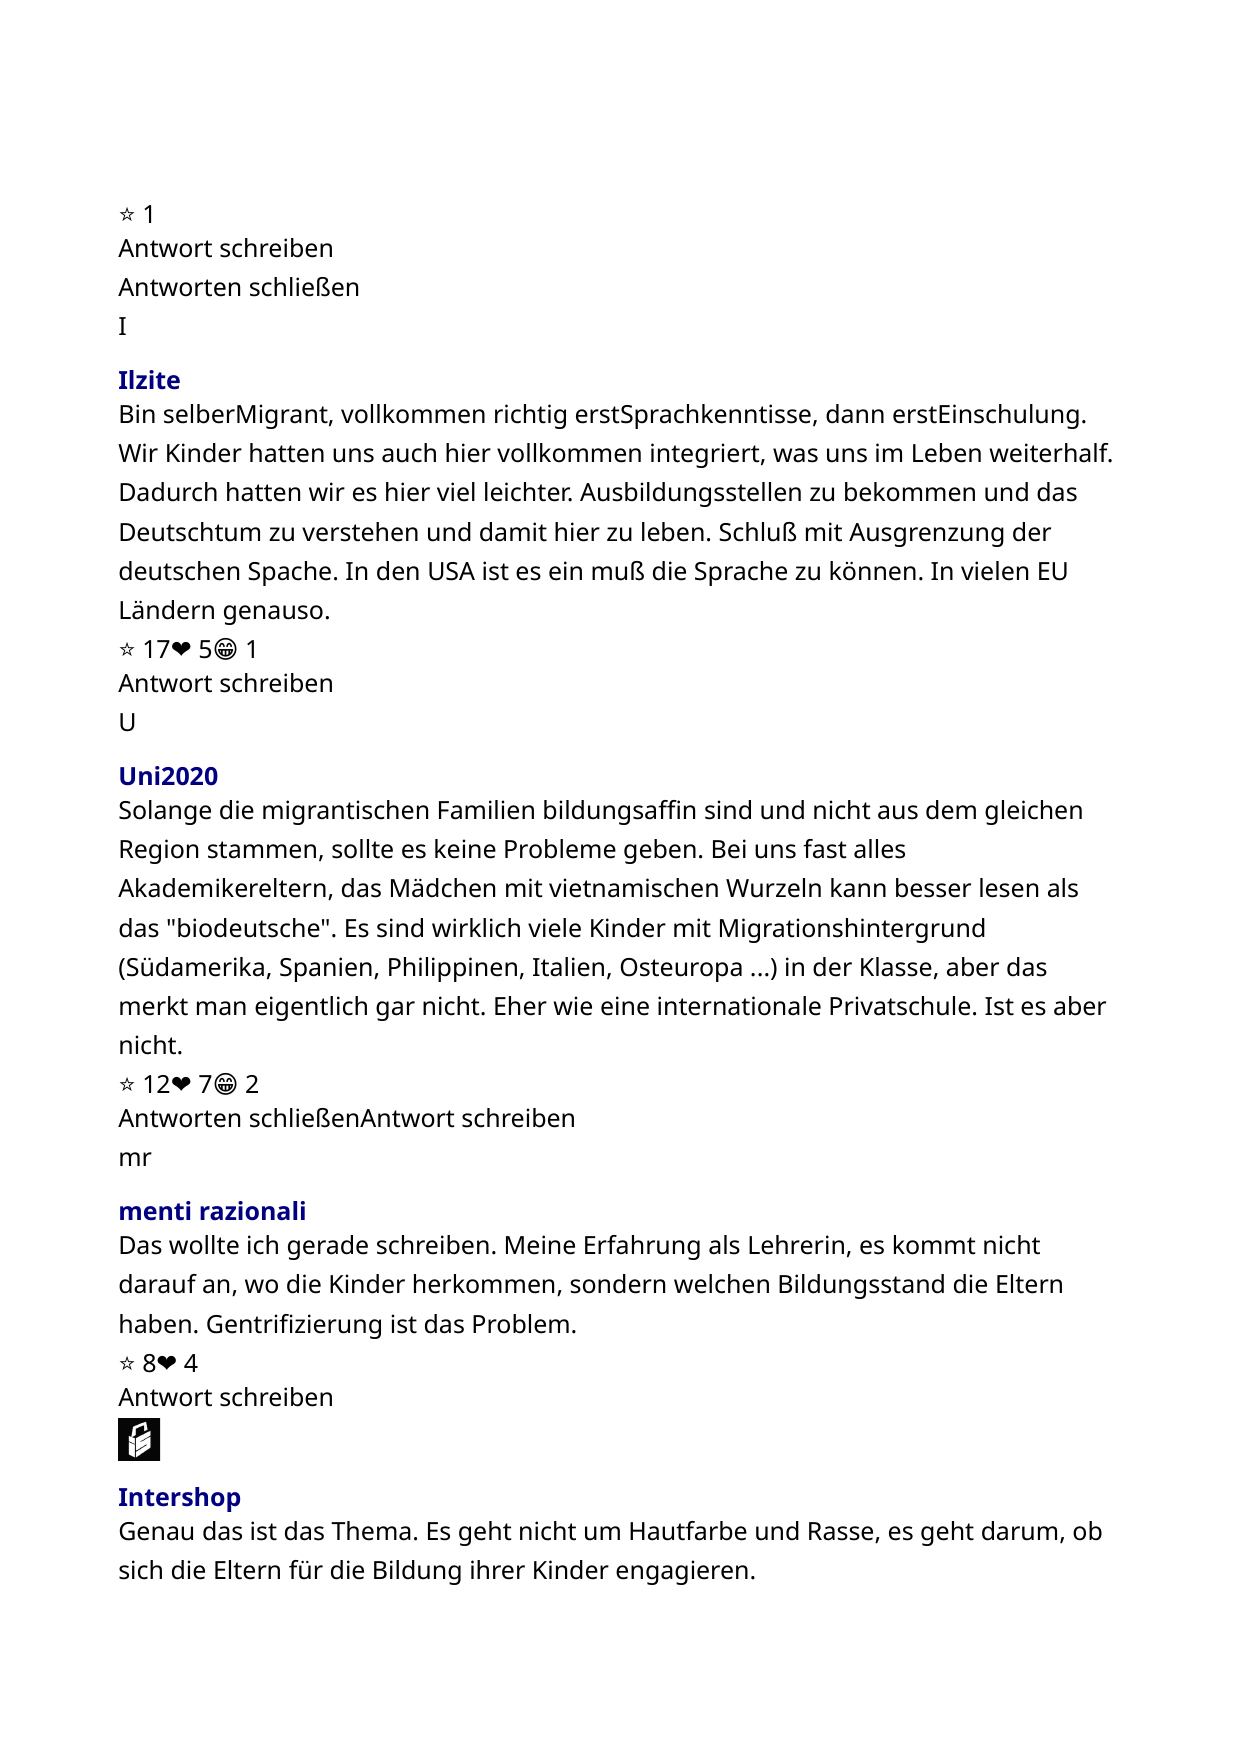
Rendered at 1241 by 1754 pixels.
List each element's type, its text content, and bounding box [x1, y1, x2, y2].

subtitle Uni2020 [118, 759, 1122, 793]
text mr [118, 1140, 1122, 1174]
text Antwort schreiben [118, 231, 1122, 264]
text Genau das ist das Thema. Es geht nicht um Hautfarbe und Rasse, es geht darum, ob sich die Eltern für die Bildung ihrer Kinder engagieren. [118, 1514, 1122, 1587]
text Antwort schreiben [118, 666, 1122, 700]
subtitle Intershop [118, 1480, 1122, 1514]
text Das wollte ich gerade schreiben. Meine Erfahrung als Lehrerin, es kommt nicht darauf an, wo die Kinder herkommen, sondern welchen Bildungsstand die Eltern haben. Gentrifizierung ist das Problem. [118, 1228, 1122, 1340]
picture [118, 1418, 161, 1461]
text Bin selberMigrant, vollkommen richtig erstSprachkenntisse, dann erstEinschulung. Wir Kinder hatten uns auch hier vollkommen integriert, was uns im Leben weiterhalf. Dadurch hatten wir es hier viel leichter. Ausbildungsstellen zu bekommen und das Deutschtum zu verstehen und damit hier zu leben. Schluß mit Ausgrenzung der deutschen Spache. In den USA ist es ein muß die Sprache zu können. In vielen EU Ländern genauso. [118, 397, 1122, 627]
text ⭐️ 12❤️ 7😁 2 [118, 1067, 1122, 1101]
subtitle Ilzite [118, 363, 1122, 397]
text Antworten schließenAntwort schreiben [118, 1101, 1122, 1135]
text Antwort schreiben [118, 1379, 1122, 1413]
text Antworten schließen [118, 270, 1122, 304]
text ⭐️ 8❤️ 4 [118, 1345, 1122, 1379]
text I [118, 309, 1122, 343]
text ⭐️ 1 [118, 196, 1122, 231]
subtitle menti razionali [118, 1194, 1122, 1228]
text U [118, 705, 1122, 739]
text ⭐️ 17❤️ 5😁 1 [118, 632, 1122, 666]
text https://deutsches-schulportal.de/bildungswesen/iglu-studie-lesekompetenz-der-viertklaessler-verschlechtert-sich-deutlich/ [118, 118, 1122, 191]
text Solange die migrantischen Familien bildungsaffin sind und nicht aus dem gleichen Region stammen, sollte es keine Probleme geben. Bei uns fast alles Akademikereltern, das Mädchen mit vietnamischen Wurzeln kann besser lesen als das "biodeutsche". Es sind wirklich viele Kinder mit Migrationshintergrund (Südamerika, Spanien, Philippinen, Italien, Osteuropa ...) in der Klasse, aber das merkt man eigentlich gar nicht. Eher wie eine internationale Privatschule. Ist es aber nicht. [118, 793, 1122, 1062]
